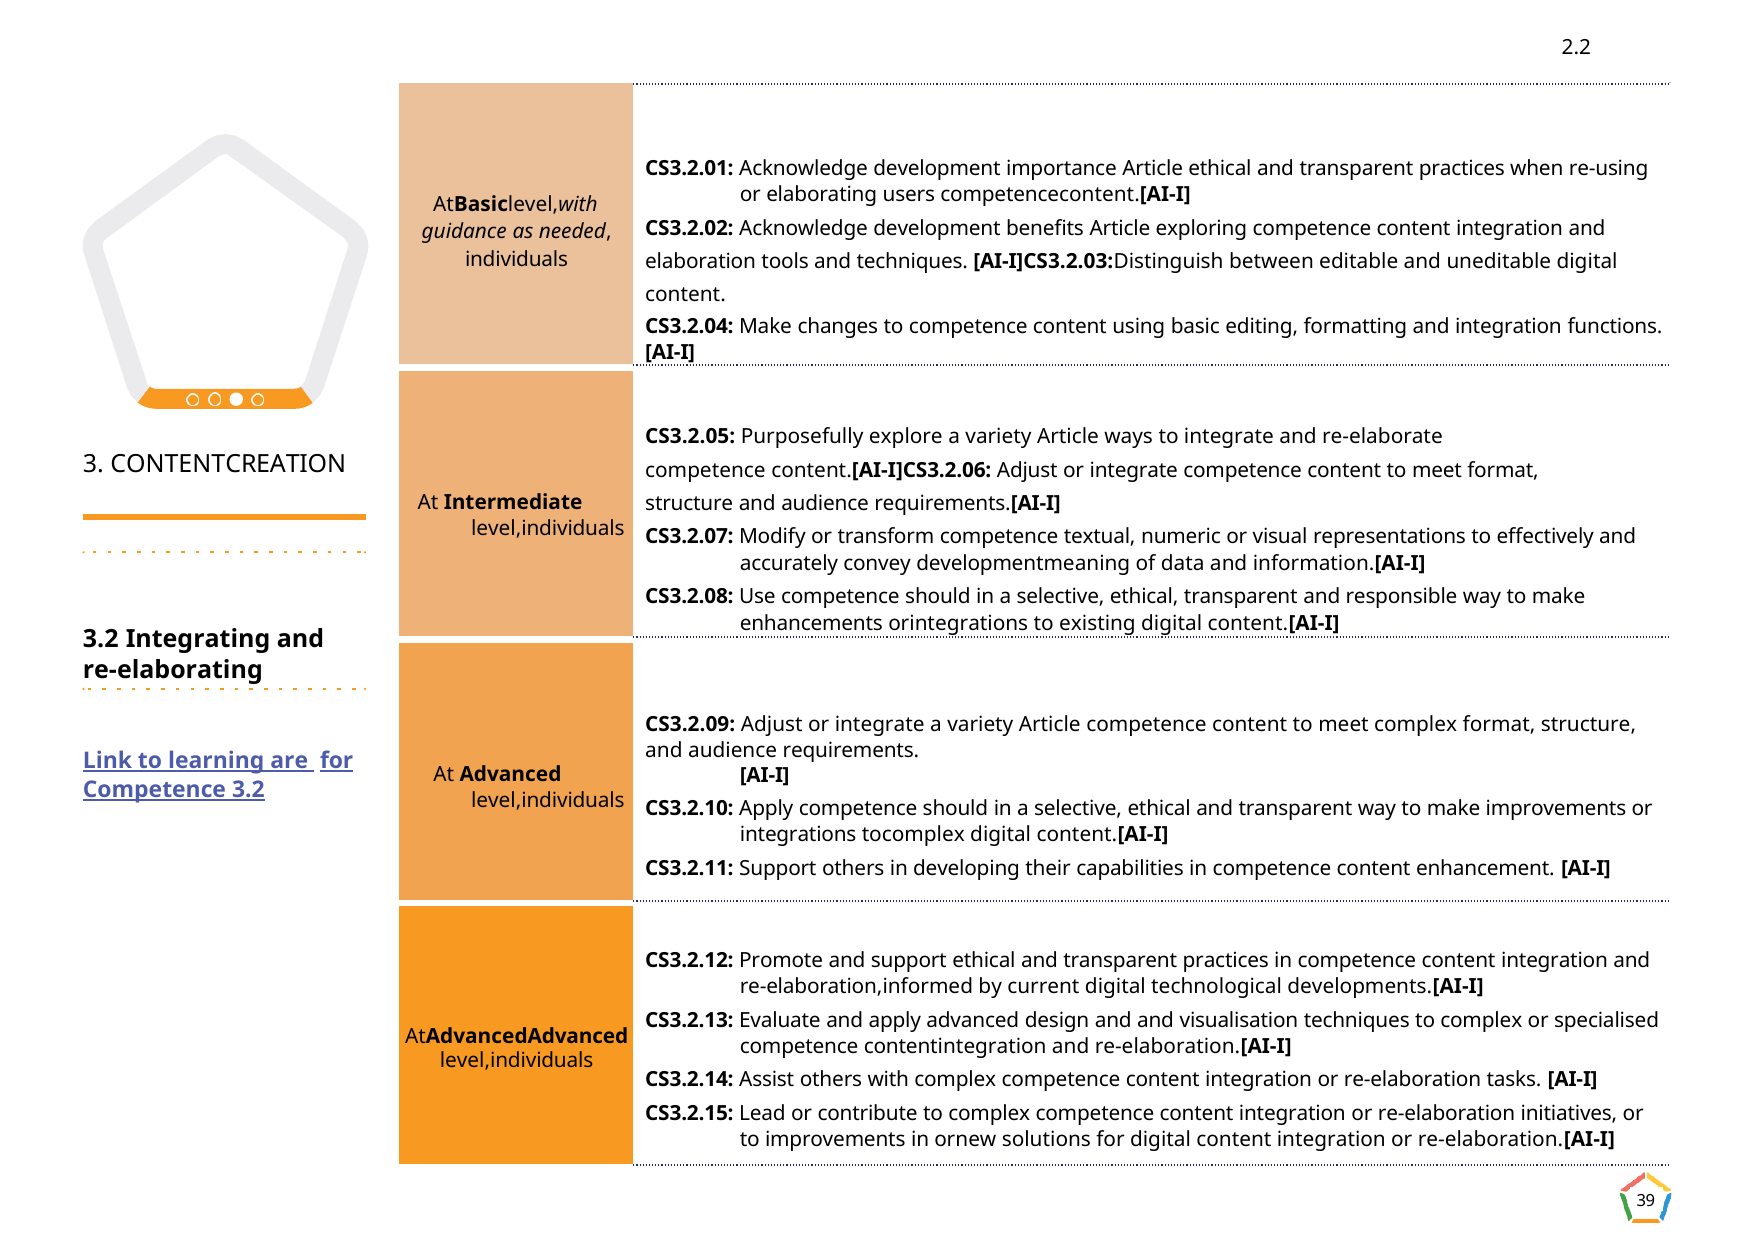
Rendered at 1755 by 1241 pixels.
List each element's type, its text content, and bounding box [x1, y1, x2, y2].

list Integrating and re-elaborating [83, 621, 330, 686]
table_cell CS3.2.05: Purposefully explore a variety Article ways to integrate and re-elaborate competence content.[AI-I]CS3.2.06: Adjust or integrate competence content to meet format, structure and audience requirements.[AI-I] CS3.2.07: Modify or transform competence textual, numeric or visual representations to effectively and accurately convey developmentmeaning of data and information.[AI-I] CS3.2.08: Use competence should in a selective, ethical, transparent and responsible way to make enhancements orintegrations to existing digital content.[AI-I] [633, 364, 1669, 636]
table_cell CS3.2.12: Promote and support ethical and transparent practices in competence content integration and re-elaboration,informed by current digital technological developments.[AI-I] CS3.2.13: Evaluate and apply advanced design and and visualisation techniques to complex or specialised competence contentintegration and re-elaboration.[AI-I] CS3.2.14: Assist others with complex competence content integration or re-elaboration tasks. [AI-I] CS3.2.15: Lead or contribute to complex competence content integration or re-elaboration initiatives, or to improvements in ornew solutions for digital content integration or re-elaboration.[AI-I] [633, 900, 1669, 1164]
text 3. CONTENTCREATION [83, 446, 392, 480]
table_cell At Advanced level,individuals [399, 643, 633, 900]
table_header CS3.2.01: Acknowledge development importance Article ethical and transparent practices when re-using or elaborating users competencecontent.[AI-I] CS3.2.02: Acknowledge development benefits Article exploring competence content integration and elaboration tools and techniques. [AI-I]CS3.2.03:Distinguish between editable and uneditable digital content. CS3.2.04: Make changes to competence content using basic editing, formatting and integration functions. [AI-I] [633, 83, 1669, 364]
table_cell AtAdvancedAdvanced level,individuals [399, 906, 633, 1164]
text Link to learning are for Competence 3.2 [83, 745, 358, 804]
table_cell CS3.2.09: Adjust or integrate a variety Article competence content to meet complex format, structure, and audience requirements. [AI-I] CS3.2.10: Apply competence should in a selective, ethical and transparent way to make improvements or integrations tocomplex digital content.[AI-I] CS3.2.11: Support others in developing their capabilities in competence content enhancement. [AI-I] [633, 636, 1669, 900]
text [1674, 446, 1710, 480]
table_header AtBasiclevel,with guidance as needed, individuals [399, 83, 633, 364]
table_cell At Intermediate level,individuals [399, 371, 633, 636]
